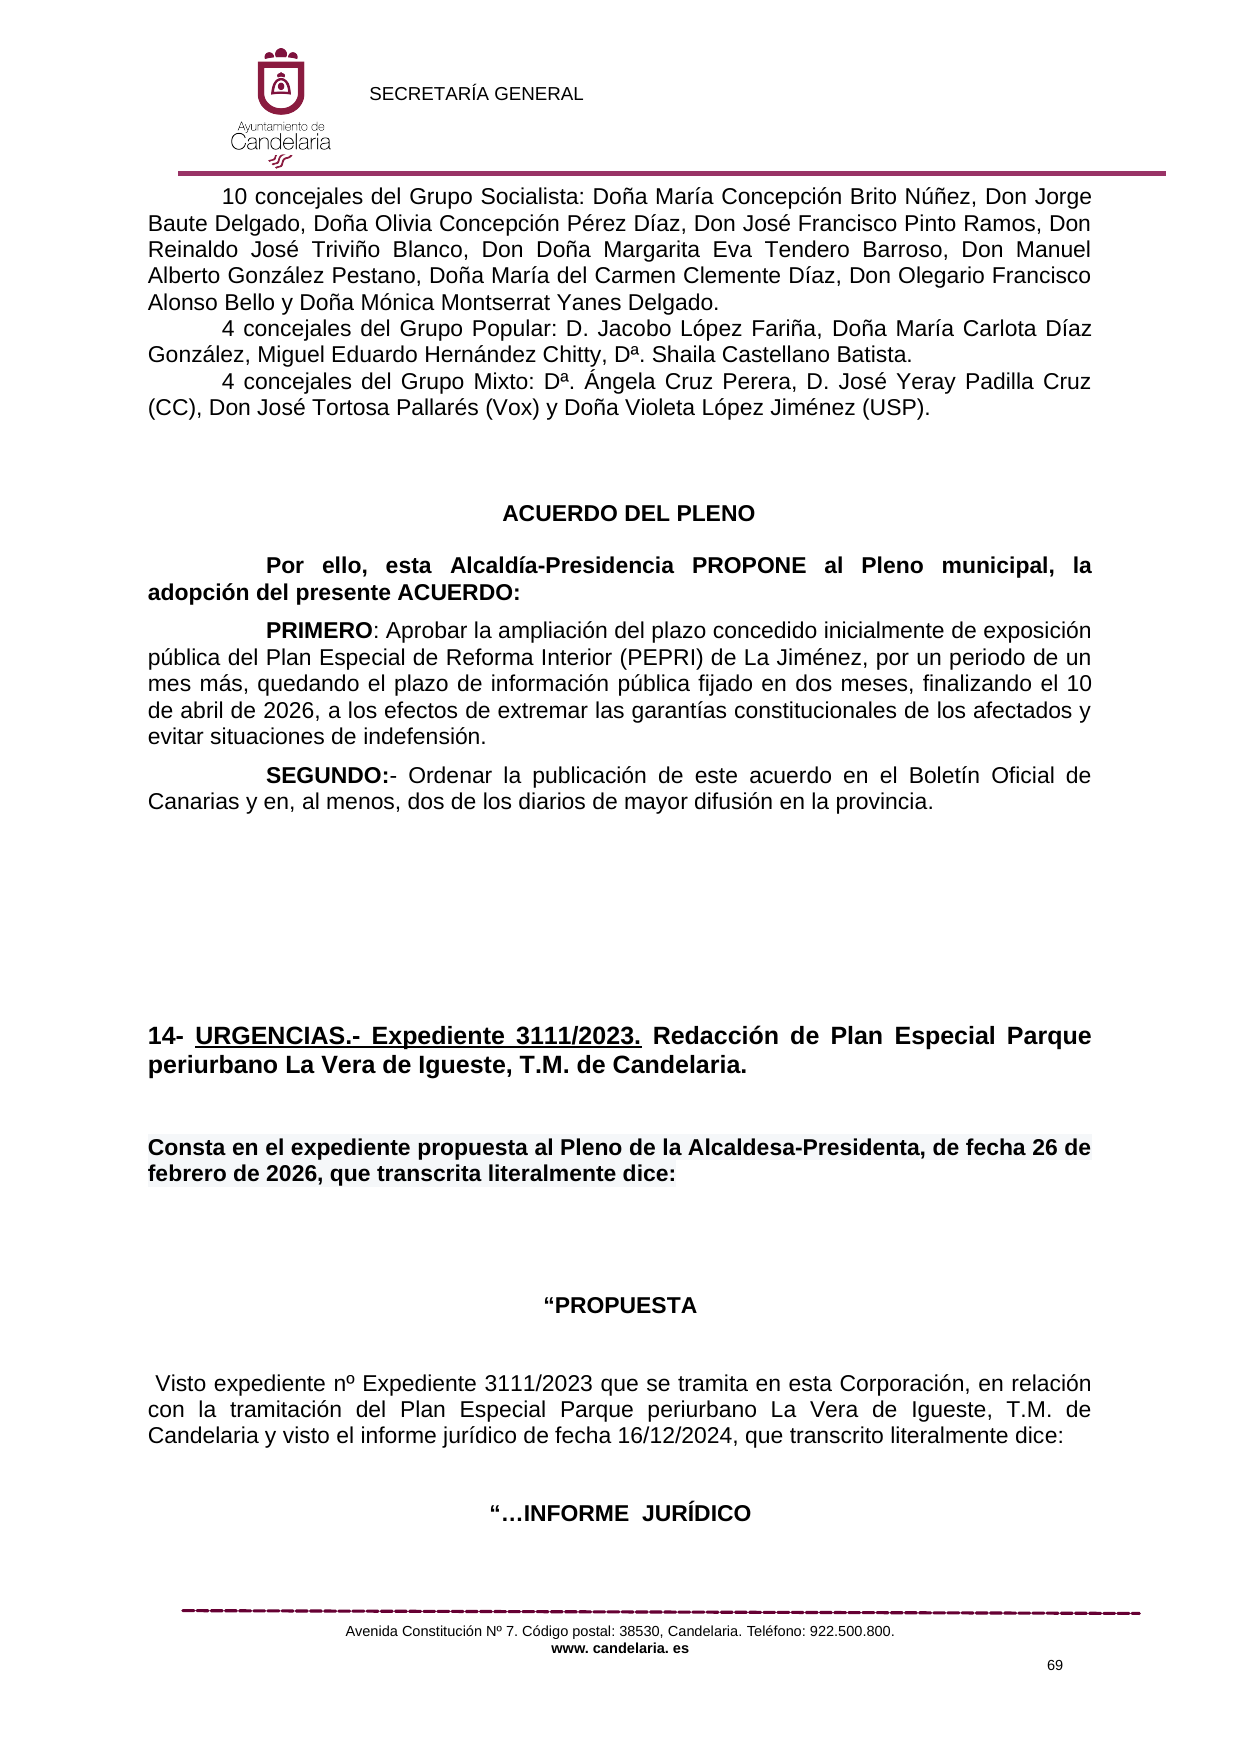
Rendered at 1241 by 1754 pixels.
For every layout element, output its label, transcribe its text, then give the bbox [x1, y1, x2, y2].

text PRIMERO: Aprobar la ampliación del plazo concedido inicialmente de exposición pública del Plan Especial de Reforma Interior (PEPRI) de La Jiménez, por un periodo de un mes más, quedando el plazo de información pública fijado en dos meses, finalizando el 10 de abril de 2026, a los efectos de extremar las garantías constitucionales de los afectados y evitar situaciones de indefensión. [148, 617, 1092, 749]
text 14- URGENCIAS.- Expediente 3111/2023. Redacción de Plan Especial Parque periurbano La Vera de Igueste, T.M. de Candelaria. [148, 1021, 1092, 1079]
text “PROPUESTA [148, 1292, 1092, 1318]
text 10 concejales del Grupo Socialista: Doña María Concepción Brito Núñez, Don Jorge Baute Delgado, Doña Olivia Concepción Pérez Díaz, Don José Francisco Pinto Ramos, Don Reinaldo José Triviño Blanco, Don Doña Margarita Eva Tendero Barroso, Don Manuel Alberto González Pestano, Doña María del Carmen Clemente Díaz, Don Olegario Francisco Alonso Bello y Doña Mónica Montserrat Yanes Delgado. [148, 183, 1092, 315]
text ACUERDO DEL PLENO [384, 499, 1092, 526]
text 4 concejales del Grupo Popular: D. Jacobo López Fariña, Doña María Carlota Díaz González, Miguel Eduardo Hernández Chitty, Dª. Shaila Castellano Batista. [148, 315, 1092, 368]
text “…INFORME JURÍDICO [148, 1500, 1092, 1526]
text Visto expediente nº Expediente 3111/2023 que se tramita en esta Corporación, en relación con la tramitación del Plan Especial Parque periurbano La Vera de Igueste, T.M. de Candelaria y visto el informe jurídico de fecha 16/12/2024, que transcrito literalmente dice: [148, 1370, 1092, 1449]
text Consta en el expediente propuesta al Pleno de la Alcaldesa-Presidenta, de fecha 26 de febrero de 2026, que transcrita literalmente dice: [148, 1134, 1092, 1187]
text Por ello, esta Alcaldía-Presidencia PROPONE al Pleno municipal, la adopción del presente ACUERDO: [148, 552, 1092, 605]
text 4 concejales del Grupo Mixto: Dª. Ángela Cruz Perera, D. José Yeray Padilla Cruz (CC), Don José Tortosa Pallarés (Vox) y Doña Violeta López Jiménez (USP). [148, 368, 1092, 421]
text SEGUNDO:- Ordenar la publicación de este acuerdo en el Boletín Oficial de Canarias y en, al menos, dos de los diarios de mayor difusión en la provincia. [148, 762, 1092, 814]
